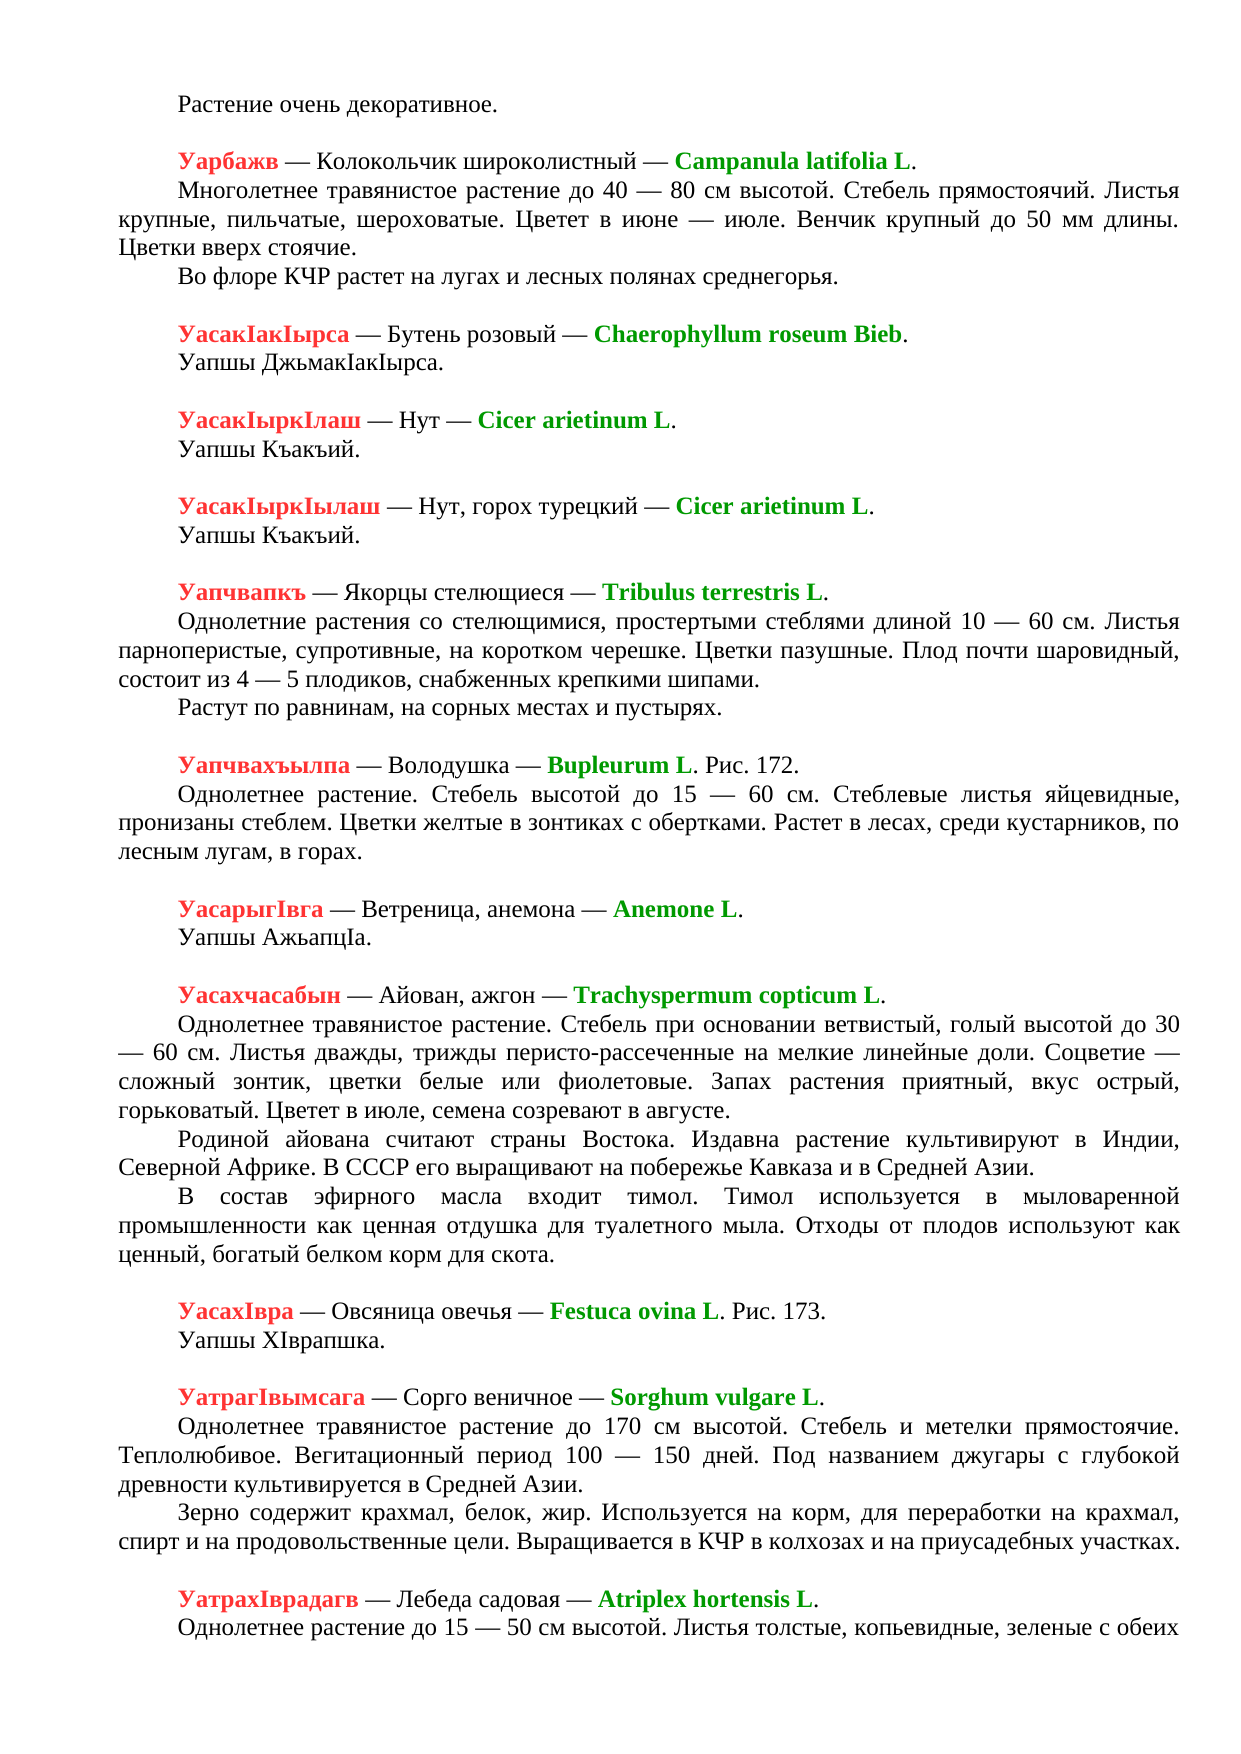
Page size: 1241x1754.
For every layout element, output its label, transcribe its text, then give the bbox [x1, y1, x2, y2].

text Зерно содержит крахмал, белок, жир. Используется на корм, для переработки на крахмал, спирт и на продовольственные цели. Выращивается в КЧР в колхозах и на приусадебных участках. [118, 1497, 1181, 1555]
text Уапшы Къакъий. [118, 520, 1181, 549]
text УасакIыркIылаш — Нут, горох турецкий — Cicer arietinum L. [118, 491, 1181, 520]
text В состав эфирного масла входит тимол. Тимол используется в мыловаренной промышленности как ценная отдушка для туалетного мыла. Отходы от плодов используют как ценный, богатый белком корм для скота. [118, 1181, 1181, 1267]
text Уасахчасабын — Айован, ажгон — Trachyspermum copticum L. [118, 980, 1181, 1009]
text Однолетнее травянистое растение до 170 см высотой. Стебель и метелки прямостоячие. Теплолюбивое. Вегитационный период 100 — 150 дней. Под названием джугары с глубокой древности культивируется в Средней Азии. [118, 1411, 1181, 1497]
text Уапчвахъылпа — Володушка — Bupleurum L. Рис. 172. [118, 750, 1181, 779]
text Уапшы ХIврапшка. [118, 1325, 1181, 1354]
text Уапчвапкъ — Якорцы стелющиеся — Tribulus terrestris L. [118, 577, 1181, 606]
text Уапшы ДжьмакIакIырса. [118, 347, 1181, 376]
text УасакIыркIлаш — Нут — Cicer arietinum L. [118, 405, 1181, 434]
text Уарбажв — Колокольчик широколистный — Campanula latifolia L. [118, 146, 1181, 175]
text Однолетнее растение до 15 — 50 см высотой. Листья толстые, копьевидные, зеленые с обеих [118, 1612, 1181, 1641]
text УатрагIвымсага — Сорго веничное — Sorghum vulgare L. [118, 1382, 1181, 1411]
text Родиной айована считают страны Востока. Издавна растение культивируют в Индии, Северной Африке. В СССР его выращивают на побережье Кавказа и в Средней Азии. [118, 1124, 1181, 1181]
text Растение очень декоративное. [118, 89, 1181, 117]
text УасахIвра — Овсяница овечья — Festuca ovina L. Рис. 173. [118, 1296, 1181, 1325]
text Во флоре КЧР растет на лугах и лесных полянах среднегорья. [118, 261, 1181, 290]
text Уапшы Къакъий. [118, 434, 1181, 462]
text Однолетнее растение. Стебель высотой до 15 — 60 см. Стеблевые листья яйцевидные, пронизаны стеблем. Цветки желтые в зонтиках с обертками. Растет в лесах, среди кустарников, по лесным лугам, в горах. [118, 779, 1181, 865]
text УатрахIврадагв — Лебеда садовая — Atriplex hortensis L. [118, 1584, 1181, 1612]
text Однолетнее травянистое растение. Стебель при основании ветвистый, голый высотой до 30 — 60 см. Листья дважды, трижды перисто-рассеченные на мелкие линейные доли. Соцветие — сложный зонтик, цветки белые или фиолетовые. Запах растения приятный, вкус острый, горьковатый. Цветет в июле, семена созревают в августе. [118, 1009, 1181, 1124]
text Уапшы АжьапцIа. [118, 922, 1181, 951]
text УасарыгIвга — Ветреница, анемона — Anemone L. [118, 894, 1181, 922]
text УасакIакIырса — Бутень розовый — Chaerophyllum roseum Bieb. [118, 319, 1181, 347]
text Многолетнее травянистое растение до 40 — 80 см высотой. Стебель прямостоячий. Листья крупные, пильчатые, шероховатые. Цветет в июне — июле. Венчик крупный до 50 мм длины. Цветки вверх стоячие. [118, 175, 1181, 261]
text Однолетние растения со стелющимися, простертыми стеблями длиной 10 — 60 см. Листья парноперистые, супротивные, на коротком черешке. Цветки пазушные. Плод почти шаровидный, состоит из 4 — 5 плодиков, снабженных крепкими шипами. [118, 606, 1181, 692]
text Растут по равнинам, на сорных местах и пустырях. [118, 692, 1181, 721]
